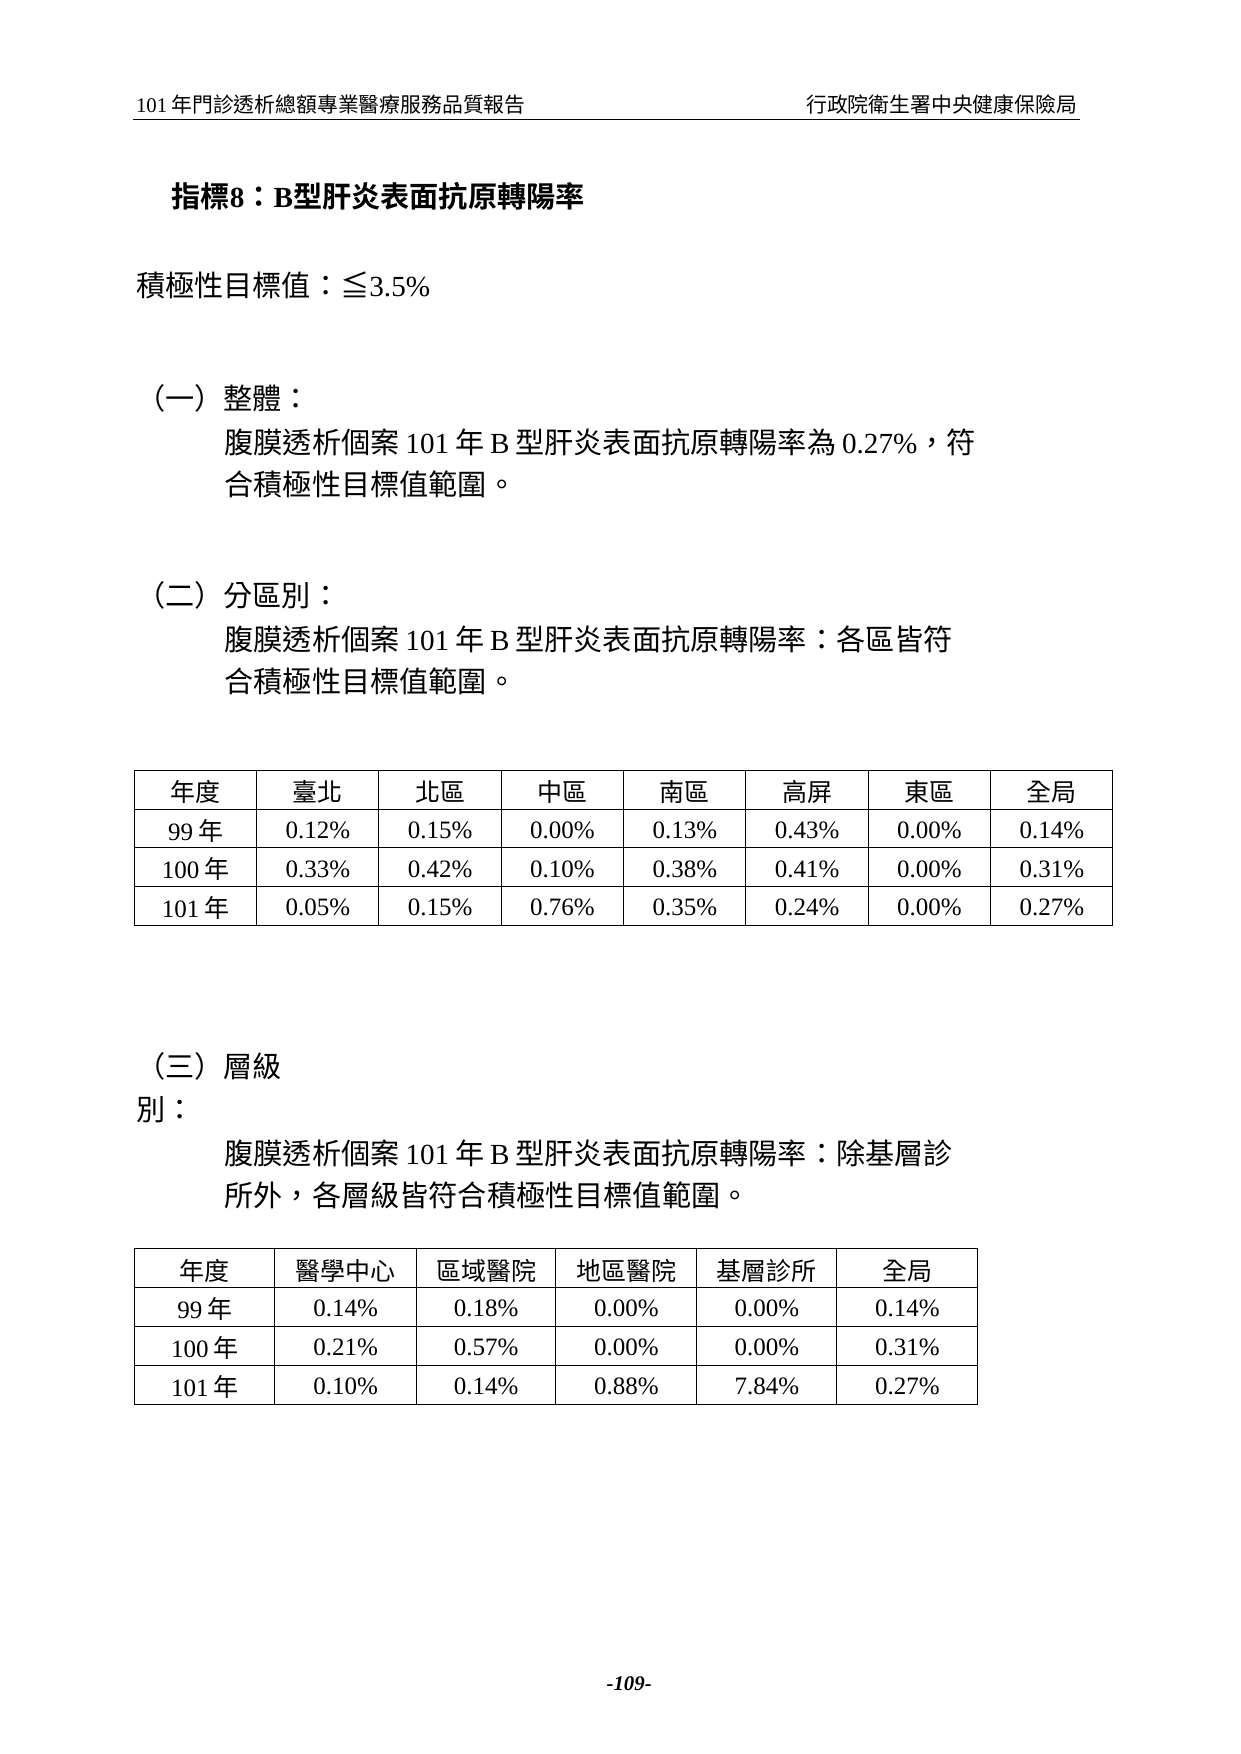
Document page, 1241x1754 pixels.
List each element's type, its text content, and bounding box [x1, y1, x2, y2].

table_cell 中區 [502, 771, 623, 808]
table_cell 腹膜透析個案101年B型肝炎表面抗原轉陽率：除基層診所外，各層級皆符合積極性目標值範圍。 [134, 1129, 977, 1248]
table_cell [978, 1248, 1045, 1287]
table_cell [771, 735, 977, 769]
table_cell [134, 926, 319, 959]
text 積極性目標值：≦3.5% [136, 263, 1122, 305]
table_cell [1118, 770, 1123, 808]
table_cell 0.14% [417, 1366, 555, 1404]
table_cell [1113, 1326, 1118, 1365]
table_cell [1118, 1043, 1123, 1129]
table_cell [668, 1043, 771, 1129]
table_cell 區域醫院 [417, 1249, 555, 1287]
table_cell [416, 926, 565, 959]
table_cell 0.21% [275, 1327, 416, 1365]
table_cell [1045, 1326, 1113, 1365]
table_cell 0.41% [746, 848, 868, 886]
table_header [978, 305, 1045, 340]
table_cell 0.76% [502, 887, 623, 925]
table_cell [978, 1043, 1045, 1129]
table_cell [565, 926, 667, 959]
table_cell [1113, 1043, 1118, 1129]
table_cell 0.13% [624, 810, 745, 847]
table_cell 0.31% [837, 1327, 977, 1365]
table_cell [1045, 1438, 1113, 1472]
table_cell 0.10% [275, 1366, 416, 1404]
table_cell [668, 1405, 771, 1438]
table_cell [1118, 1438, 1123, 1472]
table_header [416, 305, 565, 340]
table_cell [668, 926, 771, 959]
table_cell [1045, 735, 1113, 769]
table_cell 0.00% [556, 1327, 696, 1365]
table_cell [1113, 886, 1118, 925]
table_cell [319, 959, 416, 1042]
table_cell [978, 1438, 1045, 1472]
table_cell [1113, 809, 1118, 847]
table_cell [978, 1129, 1123, 1248]
table_cell [1045, 926, 1113, 959]
table_cell [771, 1043, 977, 1129]
table_header [771, 305, 977, 340]
table_cell 醫學中心 [275, 1249, 416, 1287]
table_cell 100年 [135, 1327, 274, 1365]
table_cell [1118, 1365, 1123, 1404]
table_cell [1118, 1326, 1123, 1365]
table_cell [978, 926, 1045, 959]
table_header [1045, 305, 1113, 340]
table_cell 0.15% [379, 810, 501, 847]
table_header [668, 305, 771, 340]
table_cell 基層診所 [697, 1249, 836, 1287]
table_header [134, 305, 416, 340]
table_cell 0.18% [417, 1288, 555, 1326]
table_cell （二）分區別： [134, 504, 977, 615]
table_cell [1118, 1287, 1123, 1326]
table_cell [771, 1405, 977, 1438]
table_cell 腹膜透析個案101年B型肝炎表面抗原轉陽率：各區皆符合積極性目標值範圍。 [134, 615, 977, 734]
table_cell [978, 615, 1123, 734]
table_cell [978, 418, 1123, 504]
table_cell [416, 959, 565, 1042]
table_cell 0.00% [697, 1288, 836, 1326]
table_cell [668, 735, 771, 769]
table_cell 0.15% [379, 887, 501, 925]
table_cell 0.35% [624, 887, 745, 925]
table_cell （三）層級別： [134, 1043, 319, 1129]
table_cell 0.14% [991, 810, 1112, 847]
table_cell 年度 [135, 771, 256, 808]
table_cell [1113, 1404, 1118, 1438]
table_cell [1113, 735, 1118, 769]
table_cell [319, 926, 416, 959]
table_cell 0.14% [275, 1288, 416, 1326]
table_cell 南區 [624, 771, 745, 808]
table_cell [1118, 735, 1123, 769]
table_cell [771, 1438, 977, 1472]
table_cell [1113, 1287, 1118, 1326]
table_cell [1045, 1404, 1113, 1438]
table_cell 0.00% [556, 1288, 696, 1326]
table_cell 0.05% [257, 887, 378, 925]
table_cell [1118, 809, 1123, 847]
table_cell [1113, 959, 1118, 1042]
table_header [1113, 305, 1118, 340]
table_cell [134, 1405, 319, 1438]
table_cell [1118, 847, 1123, 886]
table_cell 北區 [379, 771, 501, 808]
table_cell 0.24% [746, 887, 868, 925]
table_cell [565, 735, 667, 769]
table_cell 99年 [135, 1288, 274, 1326]
table_cell [1045, 1248, 1113, 1287]
table_cell [565, 1043, 667, 1129]
table_cell [134, 1438, 319, 1472]
table_cell [416, 1438, 565, 1472]
table_cell （一）整體： [134, 340, 977, 418]
table_cell 全局 [991, 771, 1112, 808]
table_cell 0.31% [991, 848, 1112, 886]
table_cell [978, 735, 1045, 769]
table_cell 0.57% [417, 1327, 555, 1365]
table_cell [1118, 925, 1123, 959]
table_cell 7.84% [697, 1366, 836, 1404]
table_cell [1045, 1365, 1113, 1404]
table_cell 0.12% [257, 810, 378, 847]
table_cell 0.27% [837, 1366, 977, 1404]
table_cell 0.14% [837, 1288, 977, 1326]
table_cell [1118, 1404, 1123, 1438]
table_cell [978, 504, 1123, 615]
table_cell [1113, 1365, 1118, 1404]
table_cell 全局 [837, 1249, 977, 1287]
table_header [565, 305, 667, 340]
subtitle 指標8：B型肝炎表面抗原轉陽率 [171, 169, 1122, 217]
table_cell [1113, 847, 1118, 886]
table_cell [978, 1326, 1045, 1365]
table_cell [1118, 1248, 1123, 1287]
table_cell 0.33% [257, 848, 378, 886]
table_cell 0.43% [746, 810, 868, 847]
table_cell [319, 1043, 416, 1129]
table_cell 0.38% [624, 848, 745, 886]
table_cell 年度 [135, 1249, 274, 1287]
table_cell [319, 1405, 416, 1438]
table_cell [565, 959, 667, 1042]
table_cell [1045, 1043, 1113, 1129]
table_cell 臺北 [257, 771, 378, 808]
table_cell 高屏 [746, 771, 868, 808]
table_cell 0.00% [502, 810, 623, 847]
table_cell 0.00% [697, 1327, 836, 1365]
table_cell [1113, 925, 1118, 959]
table_cell [1118, 886, 1123, 925]
table_cell [1113, 1438, 1118, 1472]
table_cell [319, 1438, 416, 1472]
table_cell [978, 1287, 1045, 1326]
table_cell [416, 1043, 565, 1129]
table_cell [134, 959, 319, 1042]
table_cell [978, 340, 1123, 418]
table_cell [978, 959, 1045, 1042]
table_header [1118, 305, 1123, 340]
table_cell [771, 926, 977, 959]
table_cell [565, 1438, 667, 1472]
table_cell 99年 [135, 810, 256, 847]
table_cell 0.00% [869, 887, 990, 925]
table_cell 0.27% [991, 887, 1112, 925]
table_cell [134, 735, 565, 769]
table_cell 0.42% [379, 848, 501, 886]
table_cell [1113, 1248, 1118, 1287]
table_cell [771, 959, 977, 1042]
table_cell 100年 [135, 848, 256, 886]
table_cell [565, 1405, 667, 1438]
table_cell [1118, 959, 1123, 1042]
table_cell [668, 1438, 771, 1472]
table_cell [668, 959, 771, 1042]
table_cell 101年 [135, 1366, 274, 1404]
table_cell [978, 1365, 1045, 1404]
table_cell [1045, 959, 1113, 1042]
table_cell [416, 1405, 565, 1438]
table_cell [1045, 1287, 1113, 1326]
table_cell 101年 [135, 887, 256, 925]
table_cell [978, 1404, 1045, 1438]
table_cell 0.88% [556, 1366, 696, 1404]
table_cell 東區 [869, 771, 990, 808]
table_cell 地區醫院 [556, 1249, 696, 1287]
table_cell 0.10% [502, 848, 623, 886]
table_cell 腹膜透析個案101年B型肝炎表面抗原轉陽率為0.27%，符合積極性目標值範圍。 [134, 418, 977, 504]
table_cell 0.00% [869, 848, 990, 886]
table_cell [1113, 770, 1118, 808]
table_cell 0.00% [869, 810, 990, 847]
